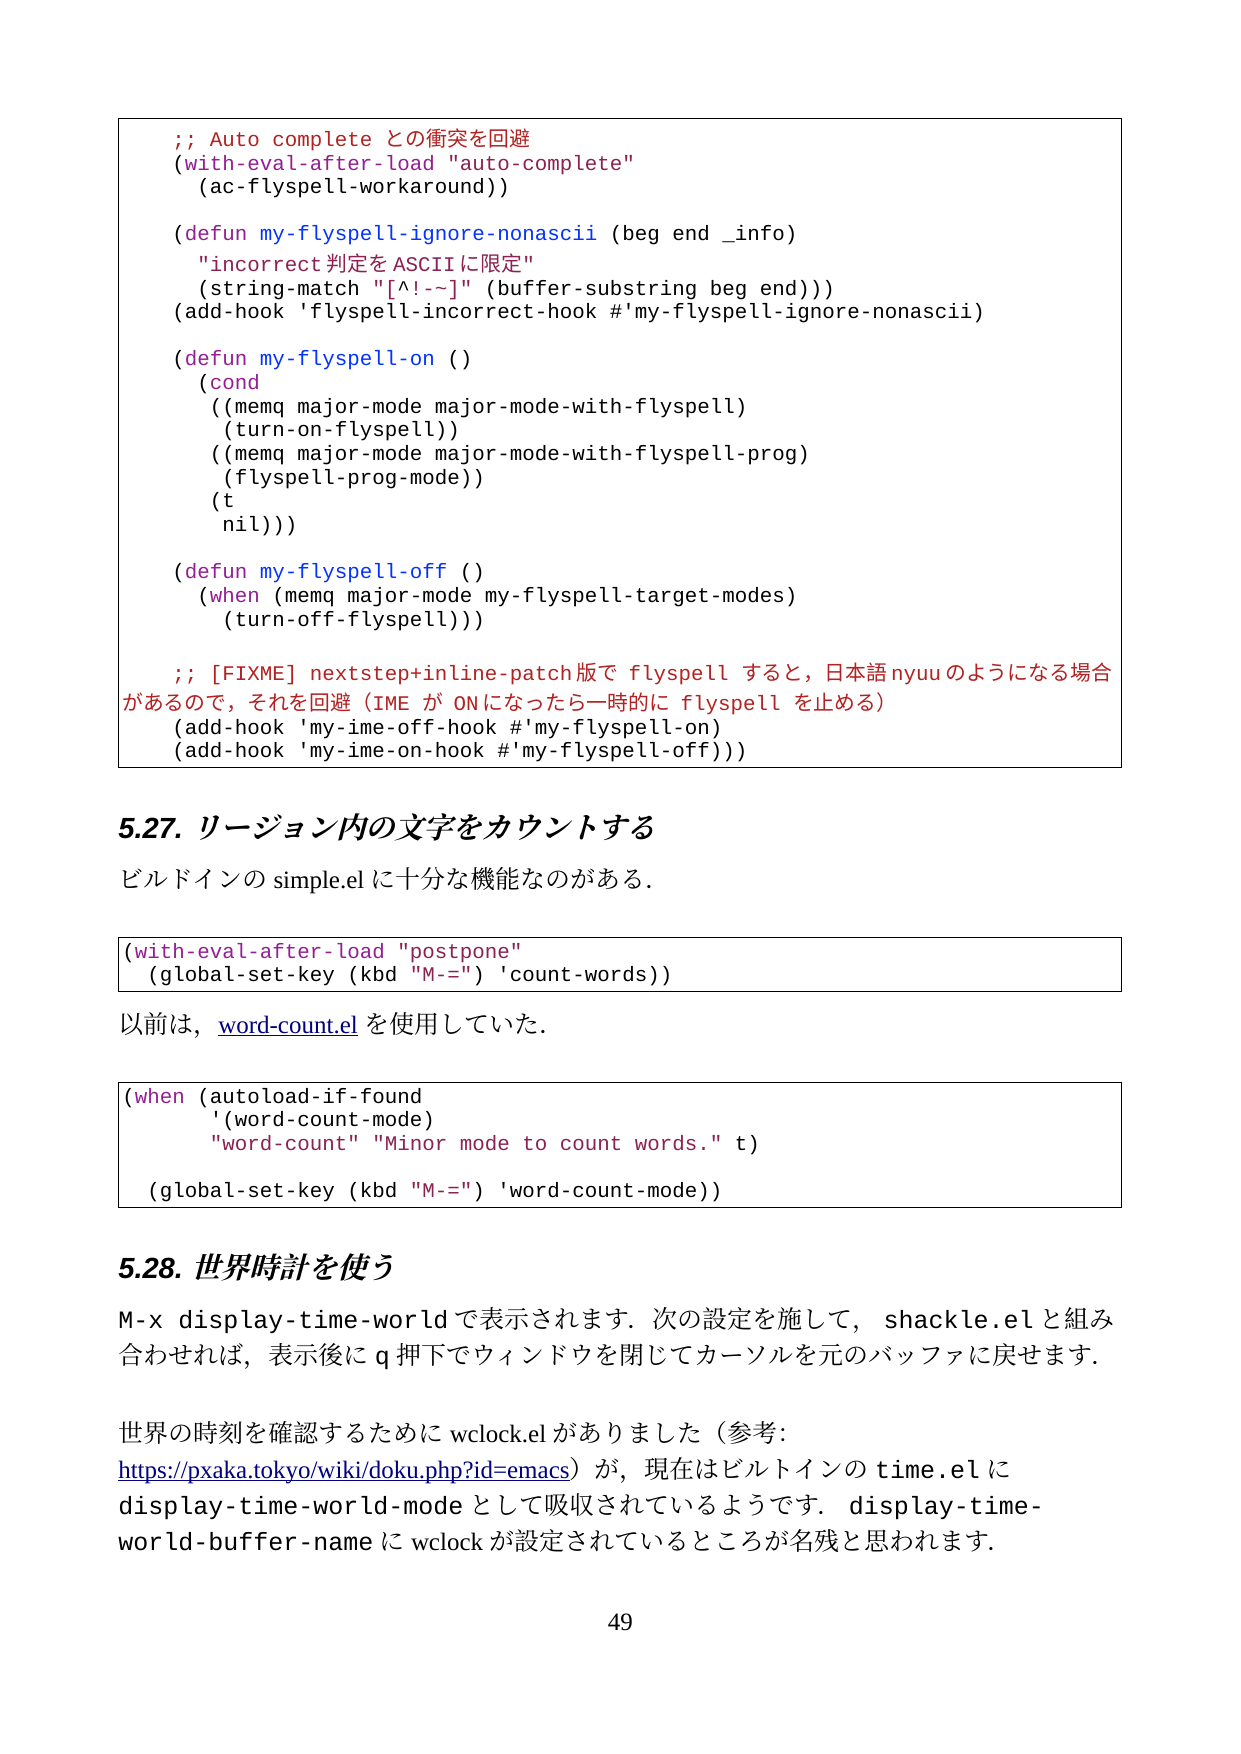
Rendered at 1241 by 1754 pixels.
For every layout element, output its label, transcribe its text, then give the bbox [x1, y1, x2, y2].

text (defun my-flyspell-ignore-nonascii (beg end _info) [119, 219, 1121, 243]
text 世界の時刻を確認するために wclock.el がありました（参考：https://pxaka.tokyo/wiki/doku.php?id=emacs）が，現在はビルトインの time.el に display-time-world-mode として吸収されているようです． display-time-world-buffer-name に wclock が設定されているところが名残と思われます． [118, 1413, 1122, 1558]
text nil))) [119, 510, 1121, 534]
text (t [119, 486, 1121, 510]
text (with-eval-after-load "postpone" [119, 938, 1121, 961]
text ;; [FIXME] nextstep+inline-patch版で flyspell すると，日本語nyuuのようになる場合があるので，それを回避（IME が ONになったら一時的に flyspell を止める） [119, 652, 1121, 713]
text ((memq major-mode major-mode-with-flyspell) [119, 392, 1121, 415]
text (defun my-flyspell-off () [119, 557, 1121, 581]
text 以前は，word-count.el を使用していた． [118, 1004, 1122, 1069]
text (turn-off-flyspell))) [119, 604, 1121, 628]
subtitle 世界時計を使う [118, 1245, 1122, 1287]
text (flyspell-prog-mode)) [119, 463, 1121, 486]
text (global-set-key (kbd "M-=") 'word-count-mode)) [119, 1176, 1121, 1207]
text ((memq major-mode major-mode-with-flyspell-prog) [119, 439, 1121, 463]
text M-x display-time-world で表示されます．次の設定を施して， shackle.el と組み合わせれば，表示後に q 押下でウィンドウを閉じてカーソルを元のバッファに戻せます． [118, 1299, 1122, 1401]
subtitle リージョン内の文字をカウントする [118, 805, 1122, 847]
text (global-set-key (kbd "M-=") 'count-words)) [119, 961, 1121, 991]
text (ac-flyspell-workaround)) [119, 172, 1121, 196]
text (when (memq major-mode my-flyspell-target-modes) [119, 581, 1121, 604]
text (defun my-flyspell-on () [119, 344, 1121, 368]
text ;; Auto complete との衝突を回避 [119, 119, 1121, 148]
text '(word-count-mode) [119, 1105, 1121, 1129]
text (add-hook 'my-ime-off-hook #'my-flyspell-on) [119, 713, 1121, 736]
text (with-eval-after-load "auto-complete" [119, 148, 1121, 172]
text (string-match "[^!-~]" (buffer-substring beg end))) [119, 273, 1121, 297]
text (cond [119, 368, 1121, 392]
text (add-hook 'my-ime-on-hook #'my-flyspell-off))) [119, 736, 1121, 767]
text (add-hook 'flyspell-incorrect-hook #'my-flyspell-ignore-nonascii) [119, 297, 1121, 321]
text "word-count" "Minor mode to count words." t) [119, 1129, 1121, 1153]
text (turn-on-flyspell)) [119, 415, 1121, 439]
text "incorrect判定をASCIIに限定" [119, 243, 1121, 273]
text ビルドインの simple.el に十分な機能なのがある． [118, 860, 1122, 924]
text (when (autoload-if-found [119, 1083, 1121, 1105]
